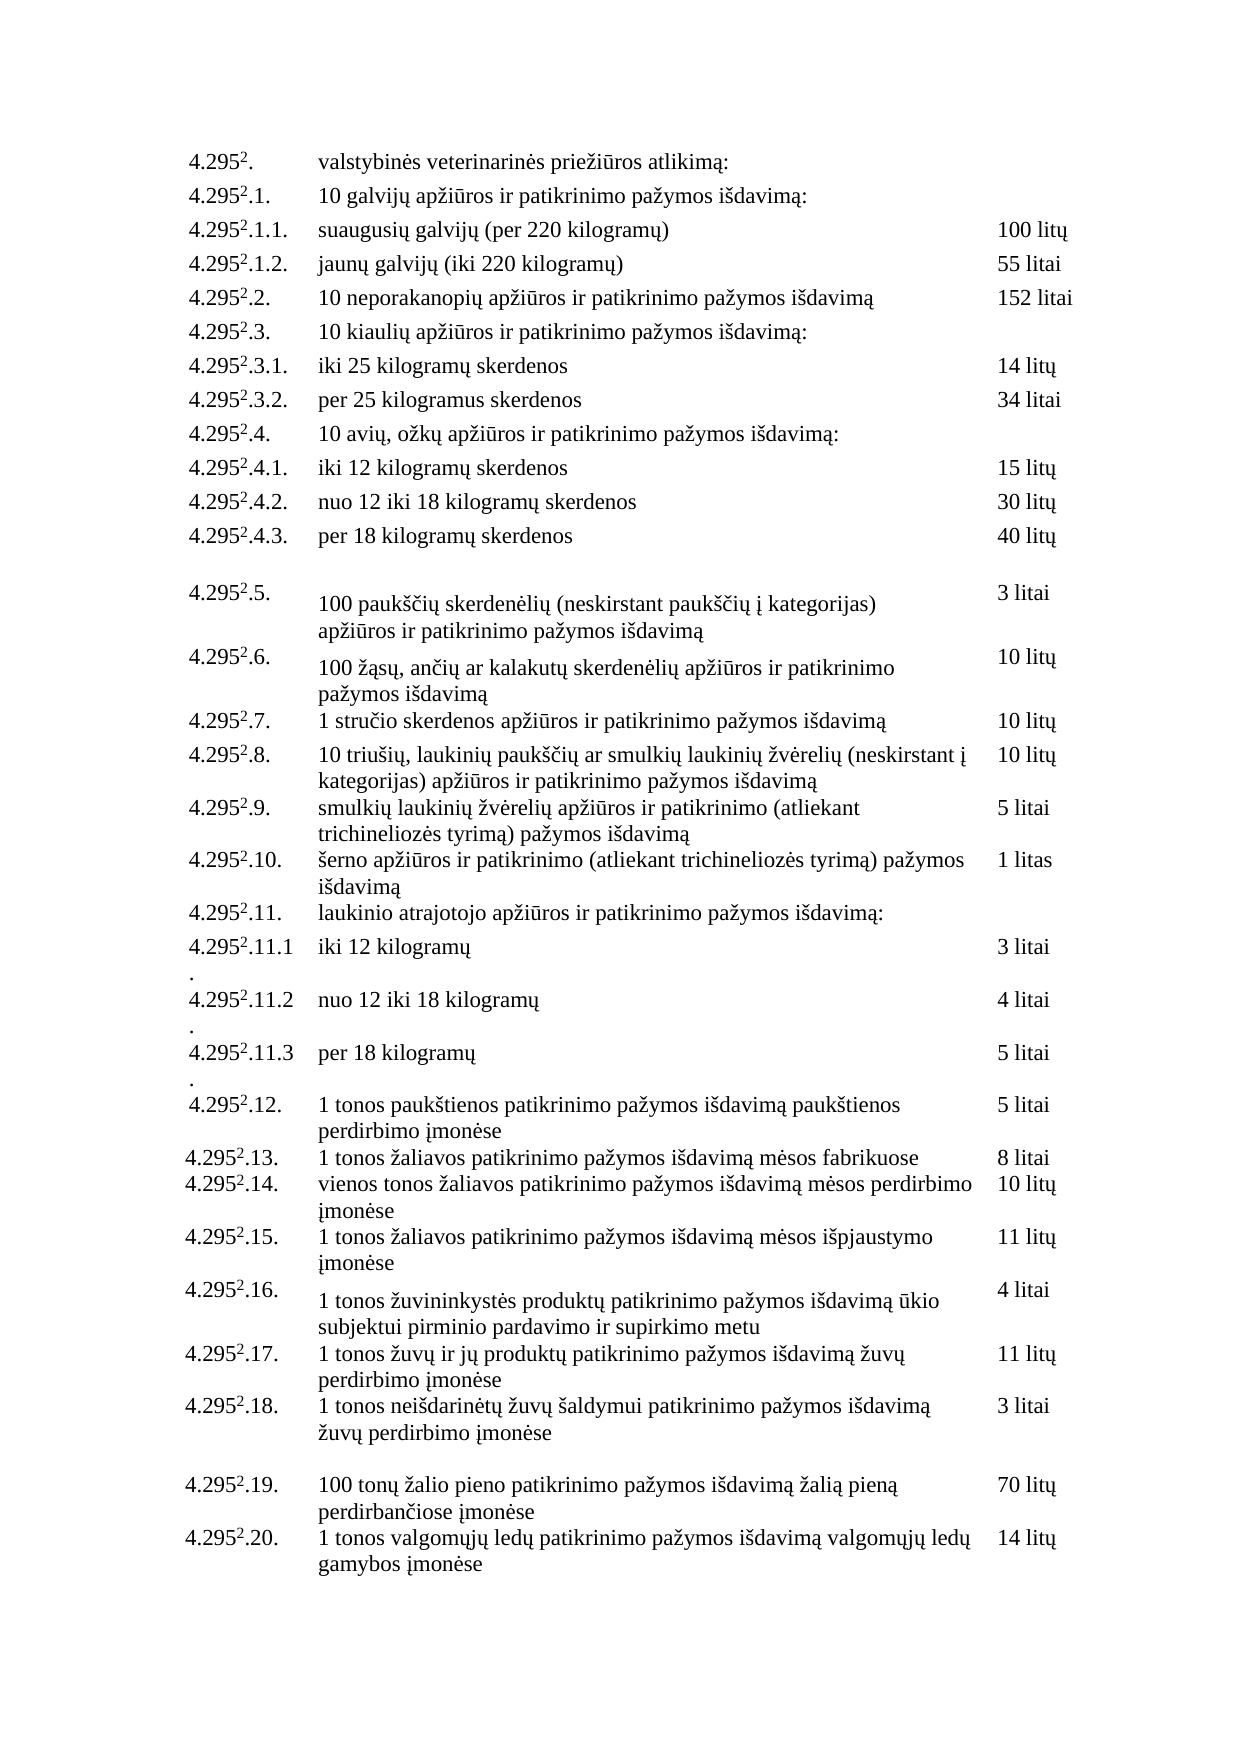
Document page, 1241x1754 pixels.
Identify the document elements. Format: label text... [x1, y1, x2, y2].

table_cell 11 litų [986, 1340, 1148, 1392]
table_cell 4.2952.7. [177, 707, 307, 741]
table_cell 10 avių, ožkų apžiūros ir patikrinimo pažymos išdavimą: [307, 420, 986, 454]
table_cell 4 litai [986, 986, 1148, 1038]
table_cell 70 litų [986, 1471, 1148, 1524]
table_cell 30 litų [986, 488, 1148, 522]
table_cell iki 12 kilogramų [307, 933, 986, 986]
table_cell 8 litai [986, 1144, 1148, 1170]
table_cell 4.2952.8. [177, 741, 307, 794]
table_cell 55 litai [986, 250, 1148, 284]
table_cell 4.2952.19. [174, 1471, 307, 1524]
table_cell 100 litų [986, 216, 1148, 250]
table_cell 4.2952.5. [177, 579, 307, 643]
table_cell jaunų galvijų (iki 220 kilogramų) [307, 250, 986, 284]
table_cell per 18 kilogramų [307, 1039, 986, 1091]
table_cell laukinio atrajotojo apžiūros ir patikrinimo pažymos išdavimą: [307, 899, 986, 933]
table_cell 10 galvijų apžiūros ir patikrinimo pažymos išdavimą: [307, 182, 986, 216]
table_cell šerno apžiūros ir patikrinimo (atliekant trichineliozės tyrimą) pažymos išdavimą [307, 846, 986, 899]
table_cell 10 triušių, laukinių paukščių ar smulkių laukinių žvėrelių (neskirstant į kategorijas) apžiūros ir patikrinimo pažymos išdavimą [307, 741, 986, 794]
table_cell 4.2952.3.2. [177, 386, 307, 420]
table_cell 3 litai [986, 579, 1148, 643]
table_cell 3 litai [986, 933, 1148, 986]
table_cell 1 tonos žuvininkystės produktų patikrinimo pažymos išdavimą ūkio subjektui pirminio pardavimo ir supirkimo metu [307, 1276, 986, 1339]
table_cell 4.2952.9. [177, 794, 307, 846]
table_cell 4.2952.10. [177, 846, 307, 899]
table_cell 15 litų [986, 454, 1148, 488]
table_cell suaugusių galvijų (per 220 kilogramų) [307, 216, 986, 250]
table_cell 5 litai [986, 1091, 1148, 1144]
table_cell [986, 148, 1148, 182]
table_cell 1 tonos žaliavos patikrinimo pažymos išdavimą mėsos išpjaustymo įmonėse [307, 1223, 986, 1276]
table_cell 100 žąsų, ančių ar kalakutų skerdenėlių apžiūros ir patikrinimo pažymos išdavimą [307, 643, 986, 707]
table_cell [986, 318, 1148, 352]
table_cell 4.2952.1.1. [177, 216, 307, 250]
table_cell 5 litai [986, 794, 1148, 846]
table_cell 4.2952.4.2. [177, 488, 307, 522]
table_cell 10 neporakanopių apžiūros ir patikrinimo pažymos išdavimą [307, 284, 986, 318]
table_cell iki 25 kilogramų skerdenos [307, 352, 986, 386]
table_cell nuo 12 iki 18 kilogramų [307, 986, 986, 1038]
table_cell 4.2952. [177, 148, 307, 182]
table_cell 1 tonos paukštienos patikrinimo pažymos išdavimą paukštienos perdirbimo įmonėse [307, 1091, 986, 1144]
table_cell 100 tonų žalio pieno patikrinimo pažymos išdavimą žalią pieną perdirbančiose įmonėse [307, 1471, 986, 1524]
table_cell 10 litų [986, 1170, 1148, 1223]
table_cell [986, 182, 1148, 216]
table_cell 4.2952.18. [174, 1392, 307, 1471]
table_cell valstybinės veterinarinės priežiūros atlikimą: [307, 148, 986, 182]
table_cell 1 tonos neišdarinėtų žuvų šaldymui patikrinimo pažymos išdavimą žuvų perdirbimo įmonėse [307, 1392, 986, 1471]
table_cell 152 litai [986, 284, 1148, 318]
table_cell 4.2952.20. [174, 1524, 307, 1577]
table_cell 4.2952.3. [177, 318, 307, 352]
table_cell 4.2952.17. [174, 1340, 307, 1392]
table_cell 4.2952.3.1. [177, 352, 307, 386]
table_cell 4.2952.6. [177, 643, 307, 707]
table_cell 4.2952.16. [174, 1276, 307, 1339]
table_cell 40 litų [986, 523, 1148, 579]
table_cell 4.2952.1. [177, 182, 307, 216]
table_cell 1 tonos žuvų ir jų produktų patikrinimo pažymos išdavimą žuvų perdirbimo įmonėse [307, 1340, 986, 1392]
table_cell 34 litai [986, 386, 1148, 420]
table_cell 10 kiaulių apžiūros ir patikrinimo pažymos išdavimą: [307, 318, 986, 352]
table_cell iki 12 kilogramų skerdenos [307, 454, 986, 488]
table_cell 14 litų [986, 352, 1148, 386]
table_cell per 25 kilogramus skerdenos [307, 386, 986, 420]
table_cell [986, 899, 1148, 933]
table_cell per 18 kilogramų skerdenos [307, 523, 986, 579]
table_cell 100 paukščių skerdenėlių (neskirstant paukščių į kategorijas) apžiūros ir patikrinimo pažymos išdavimą [307, 579, 986, 643]
table_cell 11 litų [986, 1223, 1148, 1276]
table_cell smulkių laukinių žvėrelių apžiūros ir patikrinimo (atliekant trichineliozės tyrimą) pažymos išdavimą [307, 794, 986, 846]
table_cell 3 litai [986, 1392, 1148, 1471]
table_cell 4 litai [986, 1276, 1148, 1339]
table_cell 1 stručio skerdenos apžiūros ir patikrinimo pažymos išdavimą [307, 707, 986, 741]
table_cell 1 litas [986, 846, 1148, 899]
table_cell 4.2952.11.1. [177, 933, 307, 986]
table_cell [986, 420, 1148, 454]
table_cell 1 tonos valgomųjų ledų patikrinimo pažymos išdavimą valgomųjų ledų gamybos įmonėse [307, 1524, 986, 1577]
table_cell 14 litų [986, 1524, 1148, 1577]
table_cell 4.2952.2. [177, 284, 307, 318]
table_cell 4.2952.11. [177, 899, 307, 933]
table_cell 4.2952.4. [177, 420, 307, 454]
table_cell 5 litai [986, 1039, 1148, 1091]
table_cell 4.2952.11.2. [177, 986, 307, 1038]
table_cell nuo 12 iki 18 kilogramų skerdenos [307, 488, 986, 522]
table_cell 4.2952.14. [174, 1170, 307, 1223]
table_cell 10 litų [986, 707, 1148, 741]
table_cell 4.2952.4.3. [177, 523, 307, 579]
table_cell 4.2952.13. [174, 1144, 307, 1170]
table_cell 4.2952.11.3. [177, 1039, 307, 1091]
table_cell 4.2952.4.1. [177, 454, 307, 488]
table_cell 4.2952.1.2. [177, 250, 307, 284]
table_cell 10 litų [986, 643, 1148, 707]
table_cell vienos tonos žaliavos patikrinimo pažymos išdavimą mėsos perdirbimo įmonėse [307, 1170, 986, 1223]
table_cell 4.2952.15. [174, 1223, 307, 1276]
table_cell 10 litų [986, 741, 1148, 794]
table_cell 1 tonos žaliavos patikrinimo pažymos išdavimą mėsos fabrikuose [307, 1144, 986, 1170]
table_cell 4.2952.12. [177, 1091, 307, 1144]
